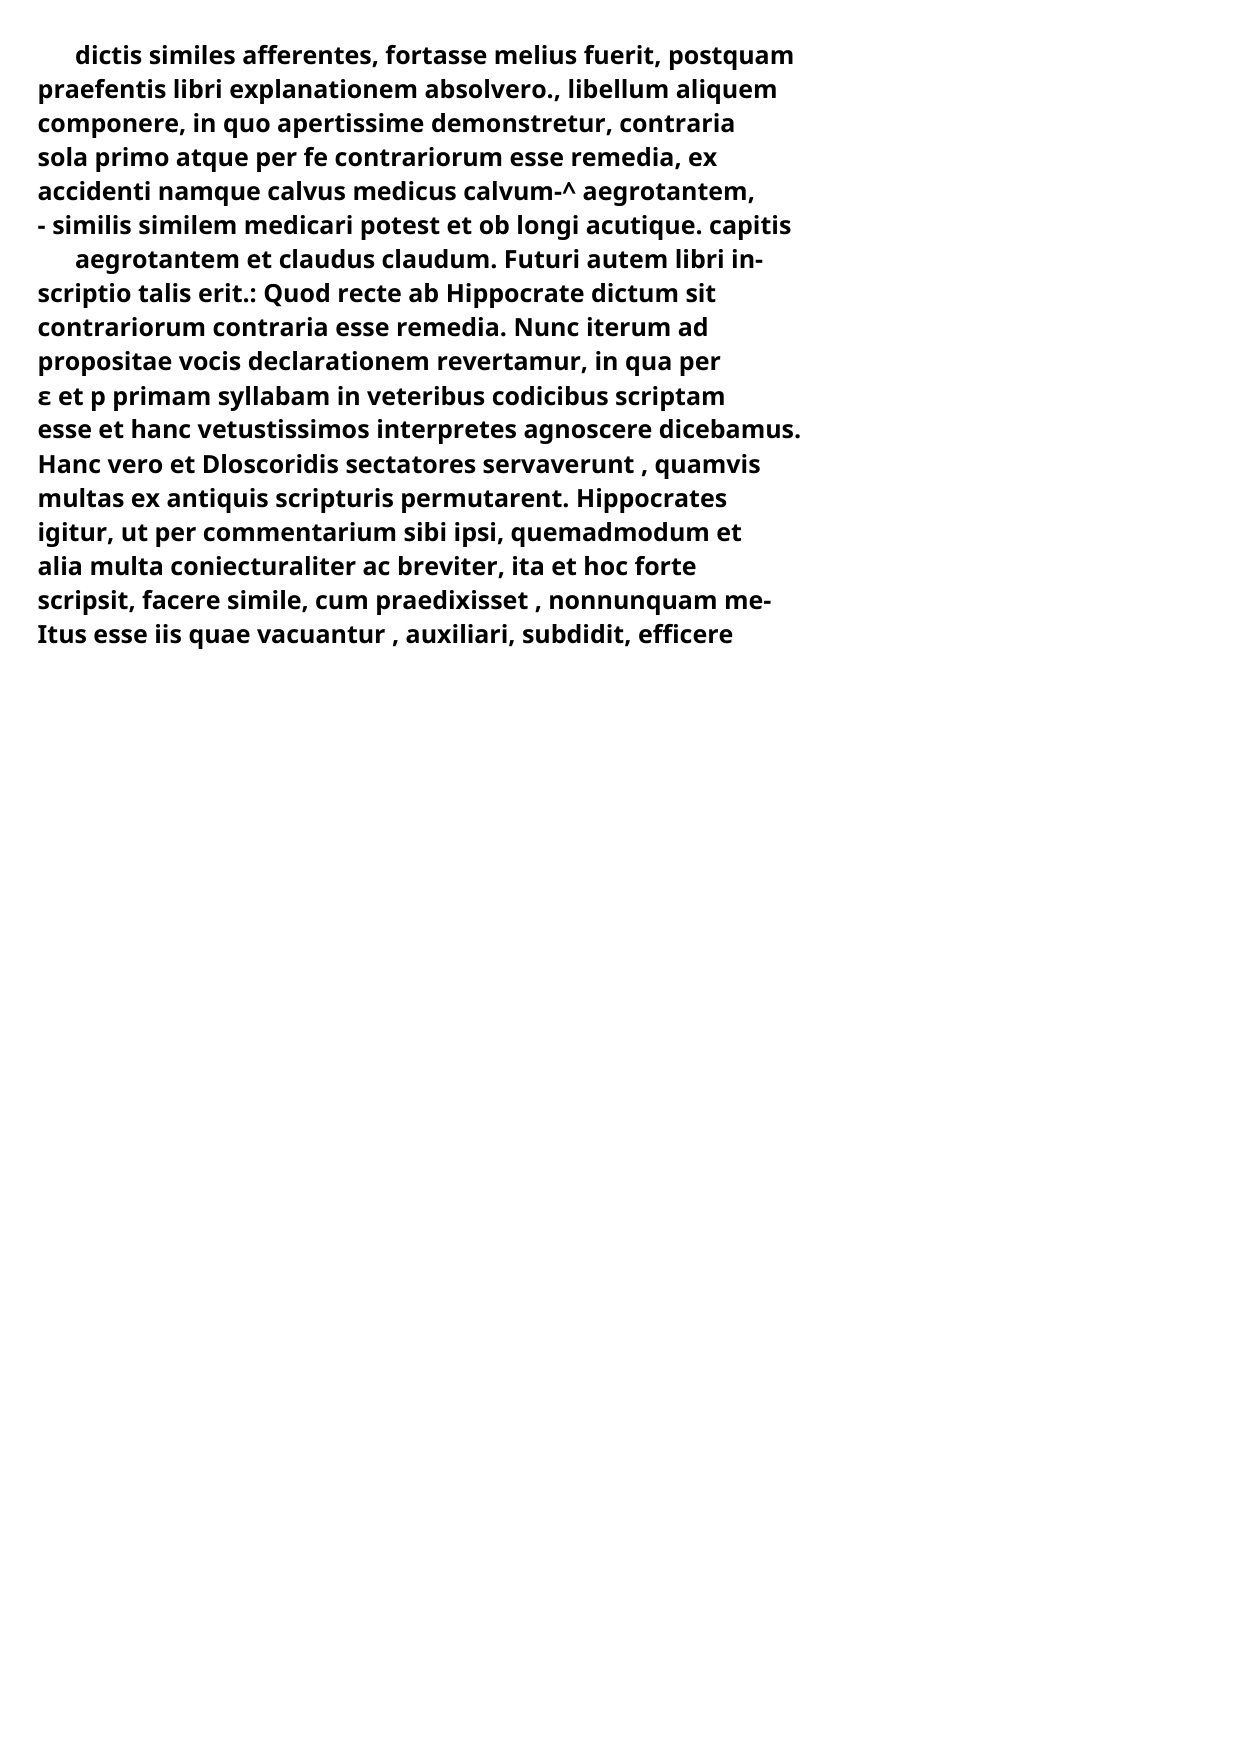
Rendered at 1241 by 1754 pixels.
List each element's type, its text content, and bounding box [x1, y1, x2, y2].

text dictis similes afferentes, fortasse melius fuerit, postquam praefentis libri explanationem absolvero., libellum aliquem componere, in quo apertissime demonstretur, contraria sola primo atque per fe contrariorum esse remedia, ex accidenti namque calvus medicus calvum-^ aegrotantem, - similis similem medicari potest et ob longi acutique. capitis [37, 37, 1203, 242]
text aegrotantem et claudus claudum. Futuri autem libri in- scriptio talis erit.: Quod recte ab Hippocrate dictum sit contrariorum contraria esse remedia. Nunc iterum ad propositae vocis declarationem revertamur, in qua per ε et p primam syllabam in veteribus codicibus scriptam esse et hanc vetustissimos interpretes agnoscere dicebamus. Hanc vero et Dloscoridis sectatores servaverunt , quamvis multas ex antiquis scripturis permutarent. Hippocrates igitur, ut per commentarium sibi ipsi, quemadmodum et alia multa coniecturaliter ac breviter, ita et hoc forte scripsit, facere simile, cum praedixisset , nonnunquam me- Itus esse iis quae vacuantur , auxiliari, subdidit, efficere [37, 242, 1203, 651]
